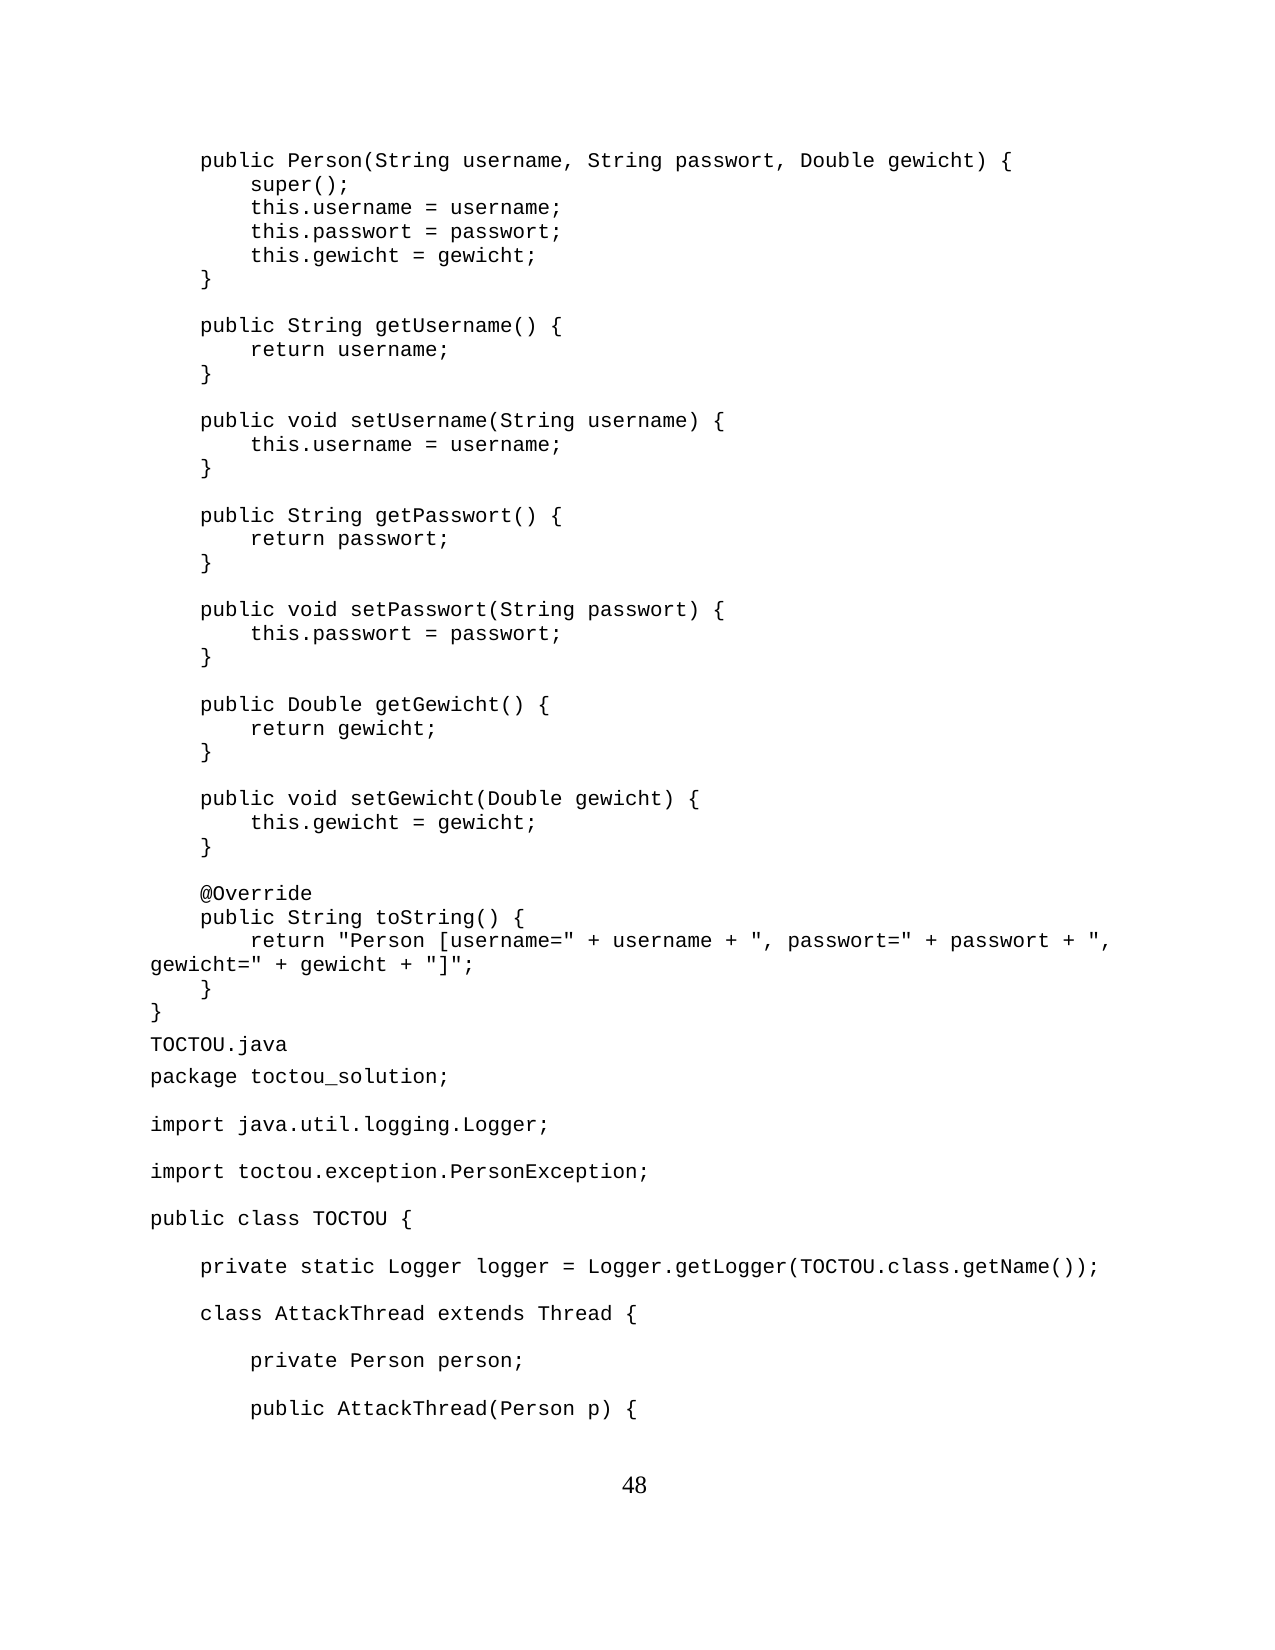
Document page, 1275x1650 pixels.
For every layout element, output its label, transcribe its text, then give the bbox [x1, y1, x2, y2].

text this.gewicht = gewicht; [150, 244, 1125, 268]
text super(); [150, 174, 1125, 197]
text return passwort; [150, 528, 1125, 552]
text TOCTOU.java [150, 1034, 1125, 1057]
text public Double getGewicht() { [150, 694, 1125, 717]
text } [150, 978, 1125, 1001]
text public AttackThread(Person p) { [150, 1397, 1125, 1421]
text private Person person; [150, 1350, 1125, 1374]
text } [150, 457, 1125, 481]
text this.gewicht = gewicht; [150, 812, 1125, 836]
text this.username = username; [150, 197, 1125, 221]
text } [150, 363, 1125, 386]
text public void setUsername(String username) { [150, 410, 1125, 434]
text import toctou.exception.PersonException; [150, 1161, 1125, 1185]
text } [150, 741, 1125, 765]
text this.passwort = passwort; [150, 221, 1125, 244]
text private static Logger logger = Logger.getLogger(TOCTOU.class.getName()); [150, 1256, 1125, 1279]
text @Override [150, 883, 1125, 907]
text return "Person [username=" + username + ", passwort=" + passwort + ", gewicht=" + gewicht + "]"; [150, 930, 1125, 978]
text public void setPasswort(String passwort) { [150, 599, 1125, 623]
text } [150, 647, 1125, 670]
text public String getUsername() { [150, 316, 1125, 339]
text class AttackThread extends Thread { [150, 1303, 1125, 1327]
text this.passwort = passwort; [150, 623, 1125, 647]
text } [150, 836, 1125, 859]
text public void setGewicht(Double gewicht) { [150, 788, 1125, 812]
text public Person(String username, String passwort, Double gewicht) { [150, 150, 1125, 174]
text public String getPasswort() { [150, 505, 1125, 528]
text this.username = username; [150, 434, 1125, 457]
text public class TOCTOU { [150, 1208, 1125, 1232]
text return gewicht; [150, 717, 1125, 741]
text package toctou_solution; [150, 1066, 1125, 1090]
text } [150, 1001, 1125, 1025]
text import java.util.logging.Logger; [150, 1114, 1125, 1137]
text public String toString() { [150, 907, 1125, 930]
text } [150, 268, 1125, 292]
text } [150, 552, 1125, 576]
text return username; [150, 339, 1125, 363]
